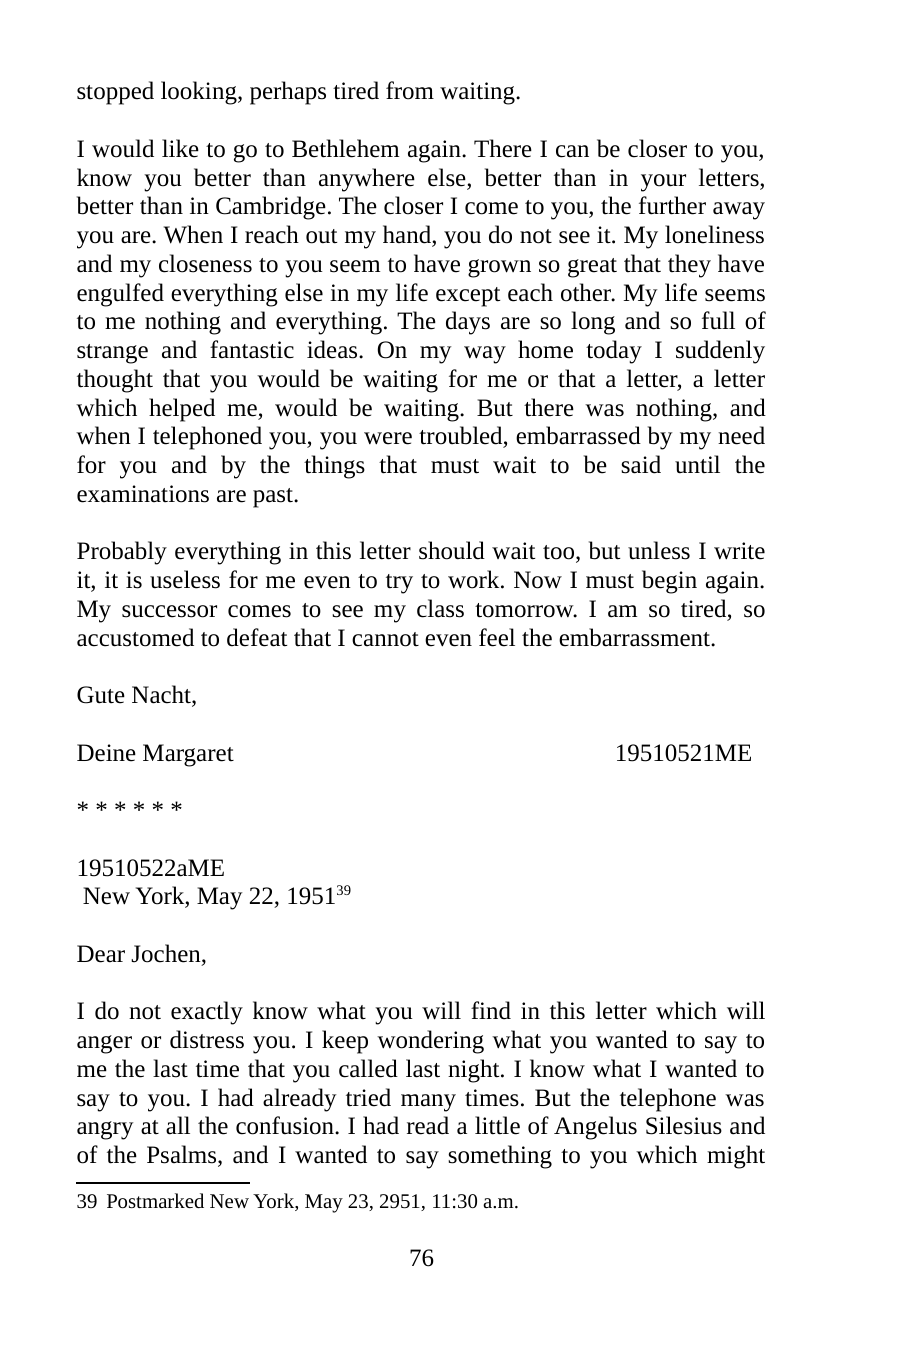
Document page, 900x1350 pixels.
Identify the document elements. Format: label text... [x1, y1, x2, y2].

text Deine Margaret 19510521ME [76, 738, 766, 766]
text Probably everything in this letter should wait too, but unless I write it, it is useless for me even to try to work. Now I must begin again. My successor comes to see my class tomorrow. I am so tired, so accustomed to defeat that I cannot even feel the embarrassment. [76, 536, 766, 651]
text Dear Jochen, [76, 939, 766, 968]
text Postmarked New York, May 23, 2951, 11:30 a.m. [76, 1189, 766, 1213]
text New York, May 22, 1951 [76, 881, 766, 910]
text 19510522aME [76, 853, 766, 881]
text stopped looking, perhaps tired from waiting. [76, 76, 766, 105]
text * * * * * * [76, 795, 766, 824]
text I do not exactly know what you will find in this letter which will anger or distress you. I keep wondering what you wanted to say to me the last time that you called last night. I know what I wanted to say to you. I had already tried many times. But the telephone was angry at all the confusion. I had read a little of Angelus Silesius and of the Psalms, and I wanted to say something to you which might [76, 996, 766, 1169]
text I would like to go to Bethlehem again. There I can be closer to you, know you better than anywhere else, better than in your letters, better than in Cambridge. The closer I come to you, the further away you are. When I reach out my hand, you do not see it. My loneliness and my closeness to you seem to have grown so great that they have engulfed everything else in my life except each other. My life seems to me nothing and everything. The days are so long and so full of strange and fantastic ideas. On my way home today I suddenly thought that you would be waiting for me or that a letter, a letter which helped me, would be waiting. But there was nothing, and when I telephoned you, you were troubled, embarrassed by my need for you and by the things that must wait to be said until the examinations are past. [76, 134, 766, 508]
text Gute Nacht, [76, 680, 766, 709]
